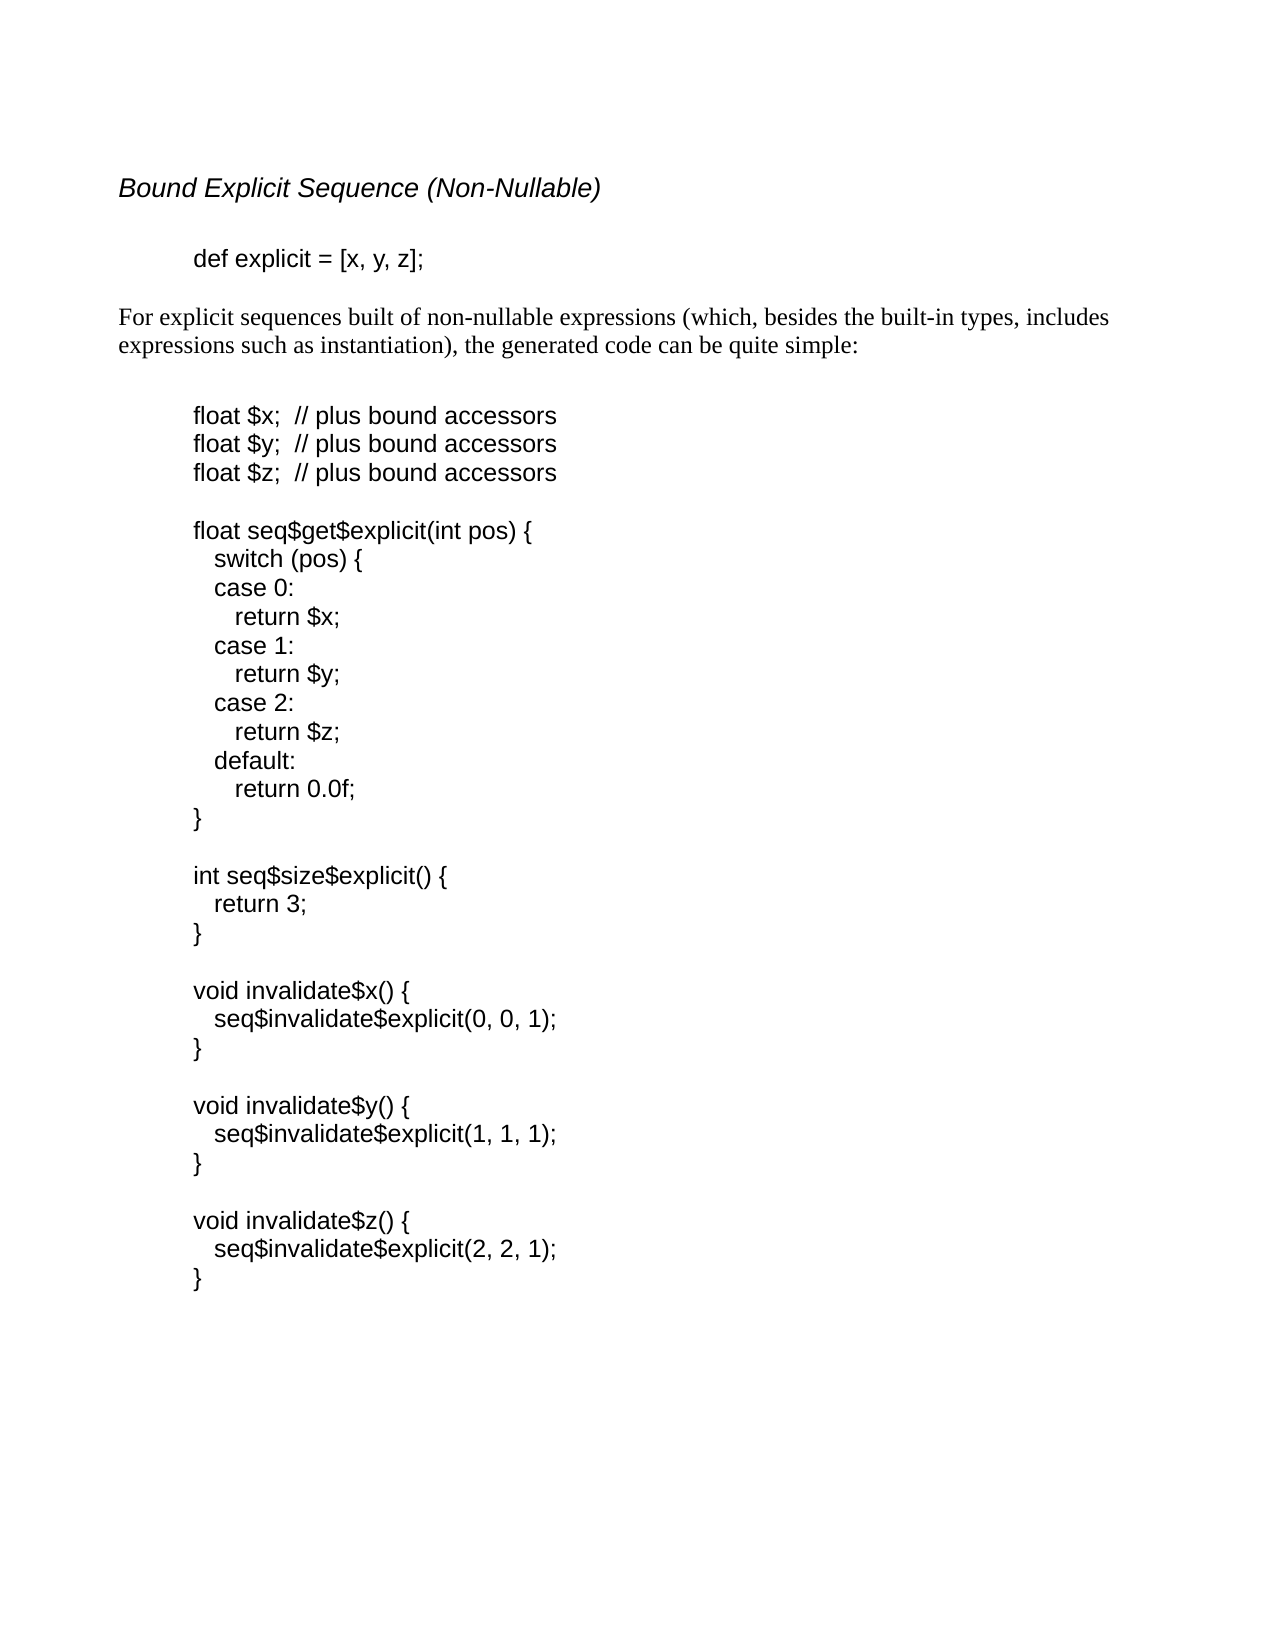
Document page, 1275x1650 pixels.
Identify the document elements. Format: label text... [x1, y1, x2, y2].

text seq$invalidate$explicit(2, 2, 1); [193, 1234, 1157, 1263]
text return 3; [193, 889, 1157, 918]
text void invalidate$z() { [193, 1206, 1157, 1234]
text return 0.0f; [193, 774, 1157, 803]
text float $z; // plus bound accessors [193, 458, 1157, 487]
text } [193, 1263, 1157, 1292]
text seq$invalidate$explicit(0, 0, 1); [193, 1004, 1157, 1033]
text case 1: [193, 631, 1157, 659]
text void invalidate$y() { [193, 1091, 1157, 1119]
text } [193, 803, 1157, 832]
subtitle Bound Explicit Sequence (Non-Nullable) [118, 172, 1157, 203]
text } [193, 1033, 1157, 1062]
text def explicit = [x, y, z]; [193, 244, 1157, 273]
text return $z; [193, 717, 1157, 746]
text case 0: [193, 573, 1157, 602]
text float $x; // plus bound accessors [193, 401, 1157, 429]
text } [193, 1148, 1157, 1177]
text void invalidate$x() { [193, 976, 1157, 1004]
text } [193, 918, 1157, 947]
text For explicit sequences built of non-nullable expressions (which, besides the built-in types, includes expressions such as instantiation), the generated code can be quite simple: [118, 302, 1157, 359]
text seq$invalidate$explicit(1, 1, 1); [193, 1119, 1157, 1148]
text default: [193, 746, 1157, 774]
text float seq$get$explicit(int pos) { [193, 516, 1157, 544]
text return $y; [193, 659, 1157, 688]
text case 2: [193, 688, 1157, 717]
text switch (pos) { [193, 544, 1157, 573]
text return $x; [193, 602, 1157, 631]
text float $y; // plus bound accessors [193, 429, 1157, 458]
text int seq$size$explicit() { [193, 861, 1157, 889]
